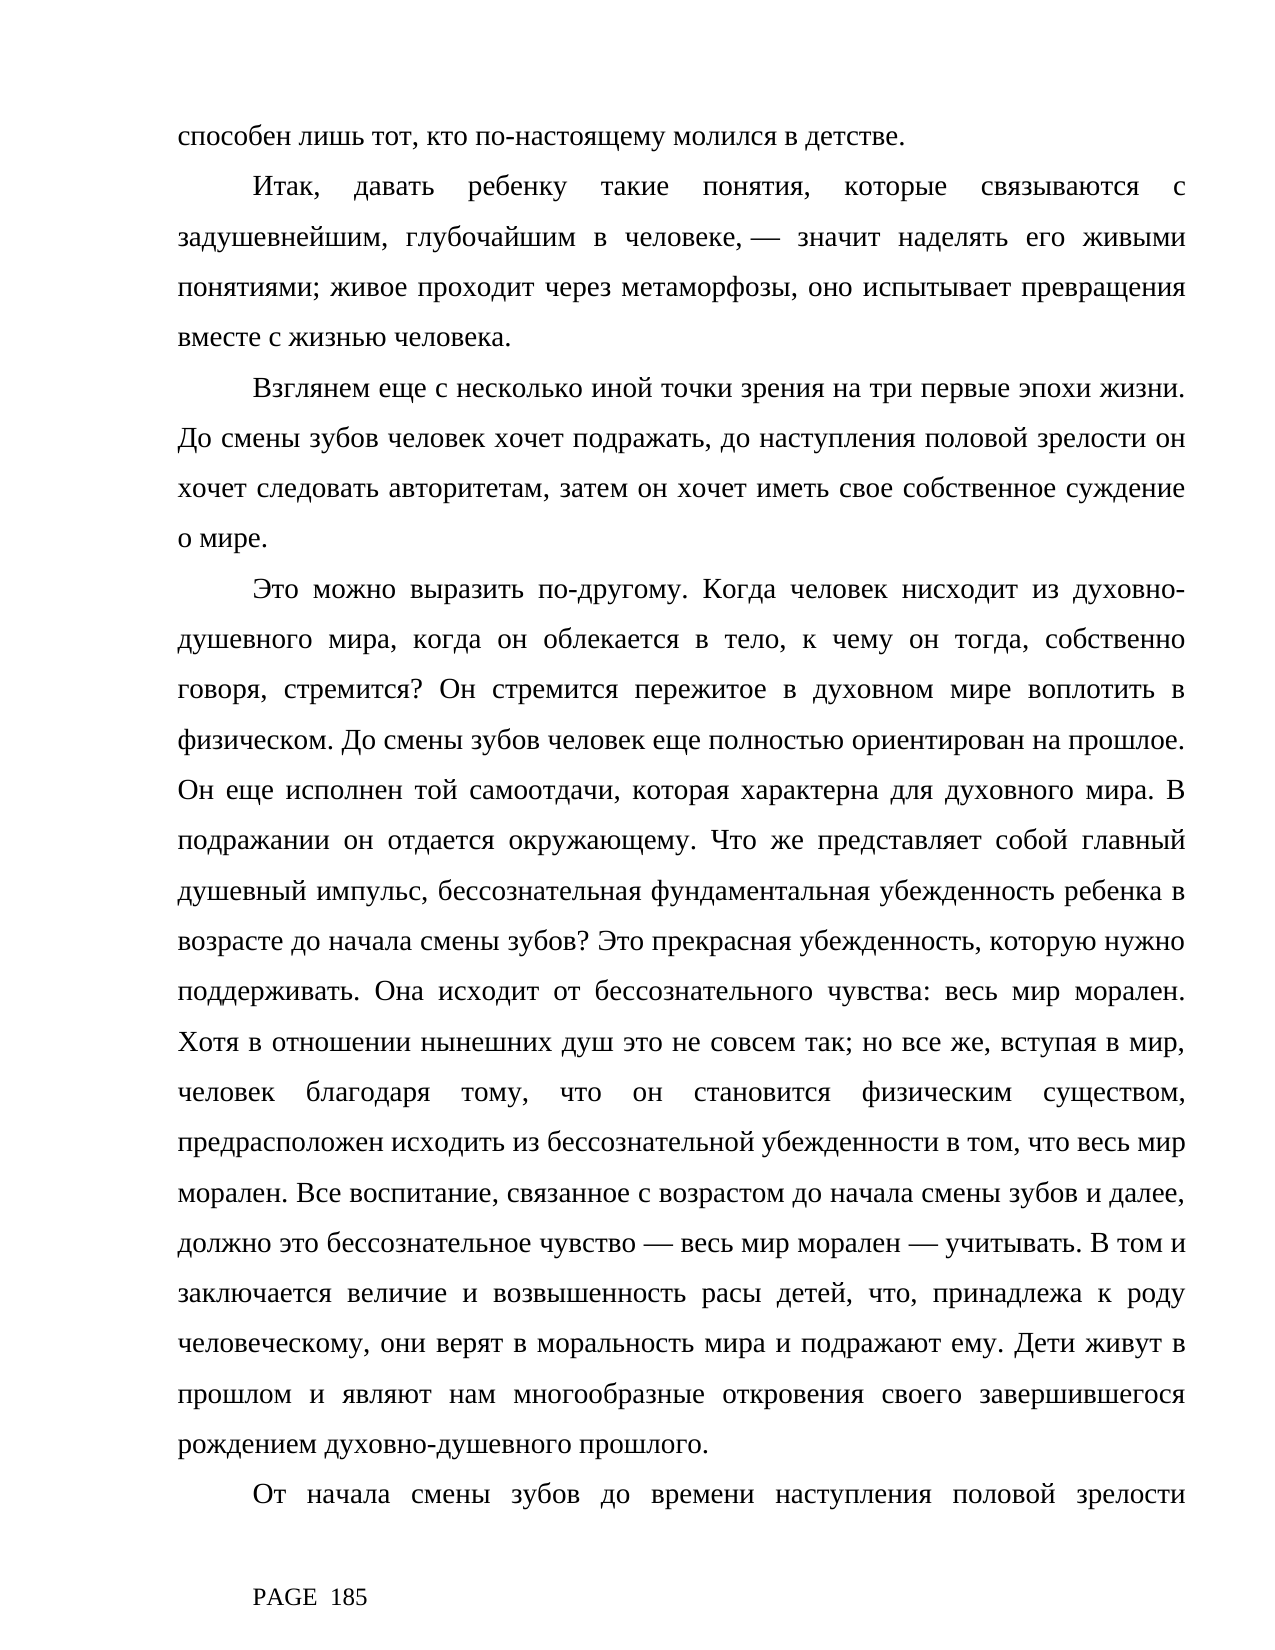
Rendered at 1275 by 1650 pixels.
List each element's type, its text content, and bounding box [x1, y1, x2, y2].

text От начала смены зубов до времени наступления половой зрелости [177, 1477, 1186, 1510]
text Взглянем еще с несколько иной точки зрения на три первые эпохи жизни. До смены зубов человек хочет подражать, до наступления половой зрелости он хочет следовать авторитетам, затем он хочет иметь свое собственное суждение о мире. [177, 370, 1186, 554]
text способен лишь тот, кто по-настоящему молился в детстве. [177, 118, 1186, 152]
text Это можно выразить по-другому. Когда человек нисходит из духовно-душевного мира, когда он облекается в тело, к чему он тогда, собственно говоря, стремится? Он стремится пережитое в духовном мире воплотить в физическом. До смены зубов человек еще полностью ориентирован на прошлое. Он еще исполнен той самоотдачи, которая характерна для духовного мира. В подражании он отдается окружающему. Что же представляет собой главный душевный импульс, бессознательная фундаментальная убежденность ребенка в возрасте до начала смены зубов? Это прекрасная убежденность, которую нужно поддерживать. Она исходит от бессознательного чувства: весь мир морален. Хотя в отношении нынешних душ это не совсем так; но все же, вступая в мир, человек благодаря тому, что он становится физическим существом, предрасположен исходить из бессознательной убежденности в том, что весь мир морален. Все воспитание, связанное с возрастом до начала смены зубов и далее, должно это бессознательное чувство — весь мир морален — учитывать. В том и заключается величие и возвышенность расы детей, что, принадлежа к роду человеческому, они верят в моральность мира и подражают ему. Дети живут в прошлом и являют нам многообразные откровения своего завершившегося рождением духовно-душевного прошлого. [177, 571, 1186, 1460]
text Итак, давать ребенку такие понятия, которые связываются с задушевнейшим, глубочайшим в человеке, — значит наделять его живыми понятиями; живое проходит через метаморфозы, оно испытывает превращения вместе с жизнью человека. [177, 168, 1186, 353]
